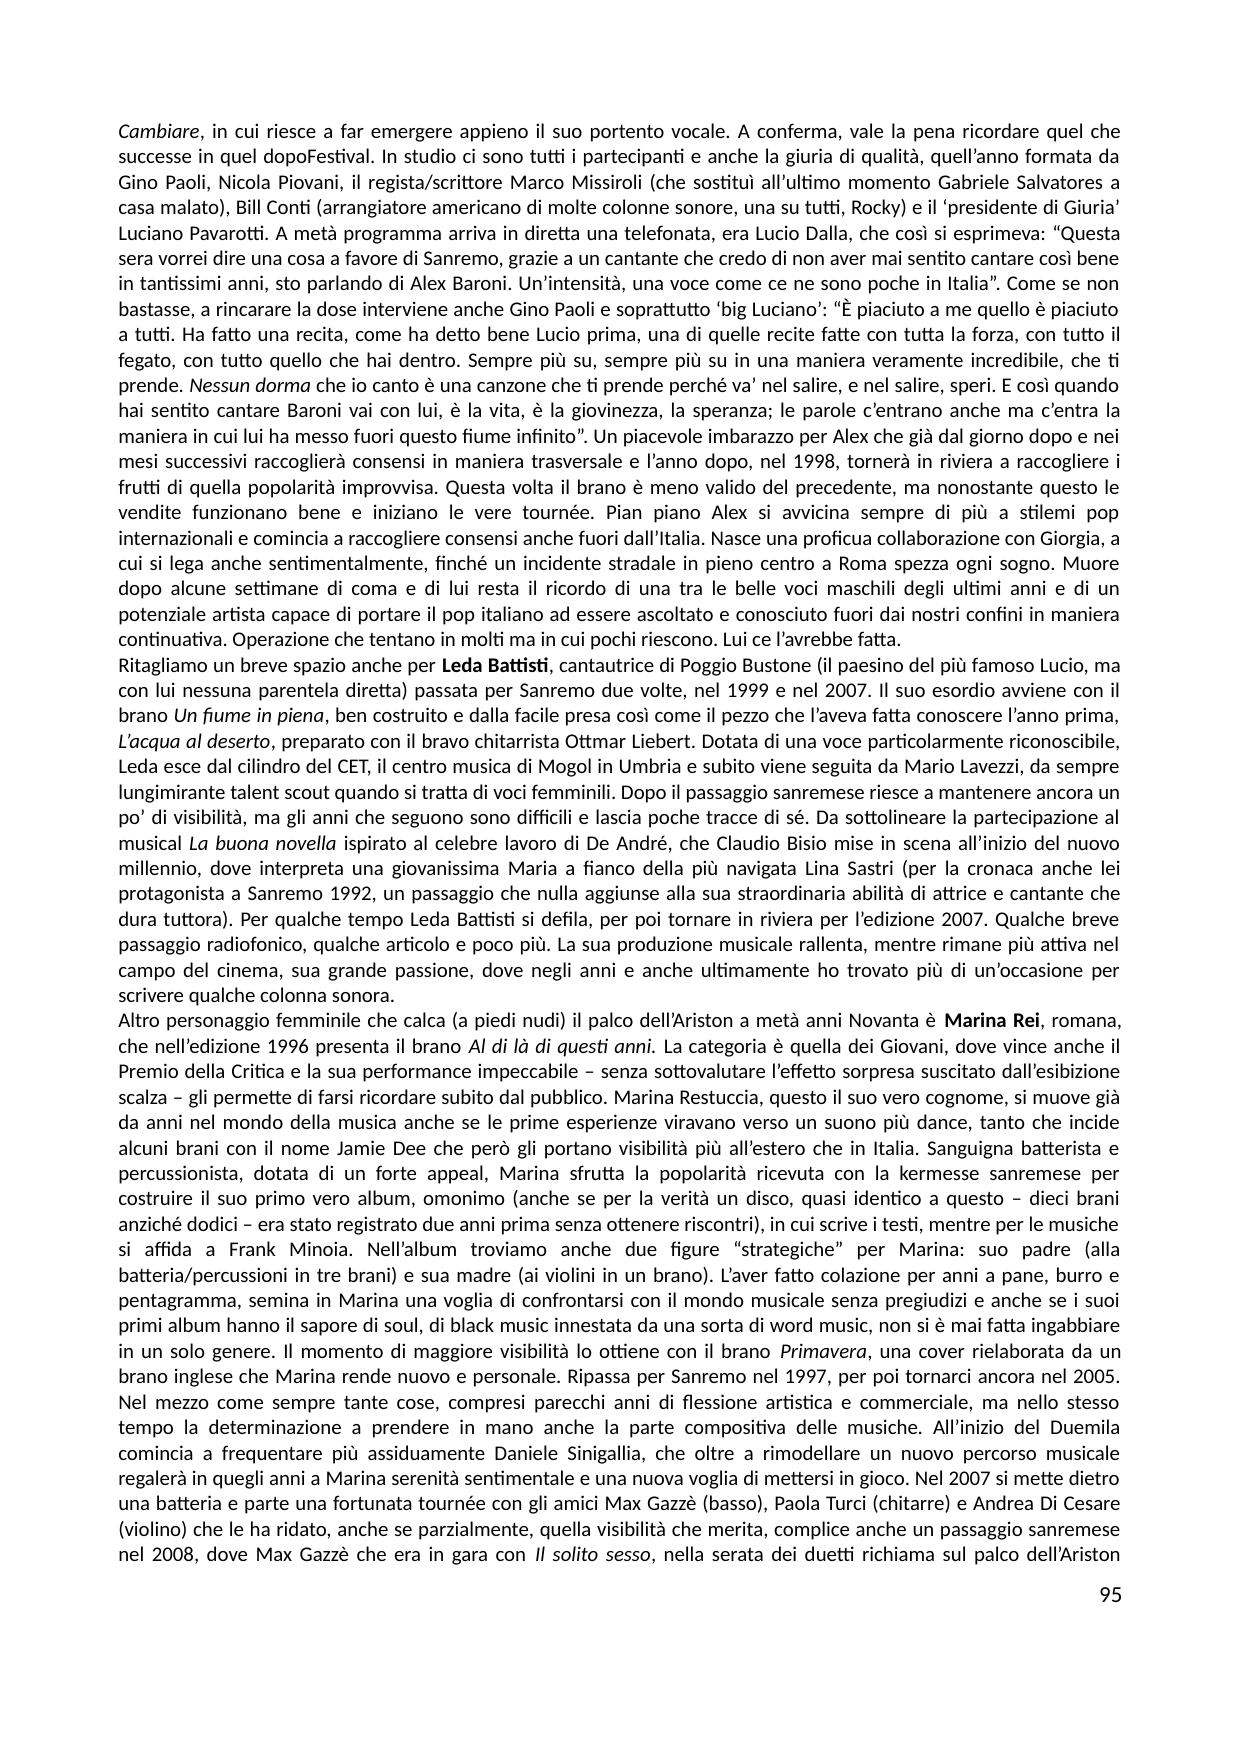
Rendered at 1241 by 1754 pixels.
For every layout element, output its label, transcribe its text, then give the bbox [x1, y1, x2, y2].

text Cambiare, in cui riesce a far emergere appieno il suo portento vocale. A conferma, vale la pena ricordare quel che successe in quel dopoFestival. In studio ci sono tutti i partecipanti e anche la giuria di qualità, quell’anno formata da Gino Paoli, Nicola Piovani, il regista/scrittore Marco Missiroli (che sostituì all’ultimo momento Gabriele Salvatores a casa malato), Bill Conti (arrangiatore americano di molte colonne sonore, una su tutti, Rocky) e il ‘presidente di Giuria’ Luciano Pavarotti. A metà programma arriva in diretta una telefonata, era Lucio Dalla, che così si esprimeva: “Questa sera vorrei dire una cosa a favore di Sanremo, grazie a un cantante che credo di non aver mai sentito cantare così bene in tantissimi anni, sto parlando di Alex Baroni. Un’intensità, una voce come ce ne sono poche in Italia”. Come se non bastasse, a rincarare la dose interviene anche Gino Paoli e soprattutto ‘big Luciano’: “È piaciuto a me quello è piaciuto a tutti. Ha fatto una recita, come ha detto bene Lucio prima, una di quelle recite fatte con tutta la forza, con tutto il fegato, con tutto quello che hai dentro. Sempre più su, sempre più su in una maniera veramente incredibile, che ti prende. Nessun dorma che io canto è una canzone che ti prende perché va’ nel salire, e nel salire, speri. E così quando hai sentito cantare Baroni vai con lui, è la vita, è la giovinezza, la speranza; le parole c’entrano anche ma c’entra la maniera in cui lui ha messo fuori questo fiume infinito”. Un piacevole imbarazzo per Alex che già dal giorno dopo e nei mesi successivi raccoglierà consensi in maniera trasversale e l’anno dopo, nel 1998, tornerà in riviera a raccogliere i frutti di quella popolarità improvvisa. Questa volta il brano è meno valido del precedente, ma nonostante questo le vendite funzionano bene e iniziano le vere tournée. Pian piano Alex si avvicina sempre di più a stilemi pop internazionali e comincia a raccogliere consensi anche fuori dall’Italia. Nasce una proficua collaborazione con Giorgia, a cui si lega anche sentimentalmente, finché un incidente stradale in pieno centro a Roma spezza ogni sogno. Muore dopo alcune settimane di coma e di lui resta il ricordo di una tra le belle voci maschili degli ultimi anni e di un potenziale artista capace di portare il pop italiano ad essere ascoltato e conosciuto fuori dai nostri confini in maniera continuativa. Operazione che tentano in molti ma in cui pochi riescono. Lui ce l’avrebbe fatta. [118, 118, 1122, 652]
text Ritagliamo un breve spazio anche per Leda Battisti, cantautrice di Poggio Bustone (il paesino del più famoso Lucio, ma con lui nessuna parentela diretta) passata per Sanremo due volte, nel 1999 e nel 2007. Il suo esordio avviene con il brano Un fiume in piena, ben costruito e dalla facile presa così come il pezzo che l’aveva fatta conoscere l’anno prima, L’acqua al deserto, preparato con il bravo chitarrista Ottmar Liebert. Dotata di una voce particolarmente riconoscibile, Leda esce dal cilindro del CET, il centro musica di Mogol in Umbria e subito viene seguita da Mario Lavezzi, da sempre lungimirante talent scout quando si tratta di voci femminili. Dopo il passaggio sanremese riesce a mantenere ancora un po’ di visibilità, ma gli anni che seguono sono difficili e lascia poche tracce di sé. Da sottolineare la partecipazione al musical La buona novella ispirato al celebre lavoro di De André, che Claudio Bisio mise in scena all’inizio del nuovo millennio, dove interpreta una giovanissima Maria a fianco della più navigata Lina Sastri (per la cronaca anche lei protagonista a Sanremo 1992, un passaggio che nulla aggiunse alla sua straordinaria abilità di attrice e cantante che dura tuttora). Per qualche tempo Leda Battisti si defila, per poi tornare in riviera per l’edizione 2007. Qualche breve passaggio radiofonico, qualche articolo e poco più. La sua produzione musicale rallenta, mentre rimane più attiva nel campo del cinema, sua grande passione, dove negli anni e anche ultimamente ho trovato più di un’occasione per scrivere qualche colonna sonora. [118, 652, 1122, 1008]
text Altro personaggio femminile che calca (a piedi nudi) il palco dell’Ariston a metà anni Novanta è Marina Rei, romana, che nell’edizione 1996 presenta il brano Al di là di questi anni. La categoria è quella dei Giovani, dove vince anche il Premio della Critica e la sua performance impeccabile – senza sottovalutare l’effetto sorpresa suscitato dall’esibizione scalza – gli permette di farsi ricordare subito dal pubblico. Marina Restuccia, questo il suo vero cognome, si muove già da anni nel mondo della musica anche se le prime esperienze viravano verso un suono più dance, tanto che incide alcuni brani con il nome Jamie Dee che però gli portano visibilità più all’estero che in Italia. Sanguigna batterista e percussionista, dotata di un forte appeal, Marina sfrutta la popolarità ricevuta con la kermesse sanremese per costruire il suo primo vero album, omonimo (anche se per la verità un disco, quasi identico a questo – dieci brani anziché dodici – era stato registrato due anni prima senza ottenere riscontri), in cui scrive i testi, mentre per le musiche si affida a Frank Minoia. Nell’album troviamo anche due figure “strategiche” per Marina: suo padre (alla batteria/percussioni in tre brani) e sua madre (ai violini in un brano). L’aver fatto colazione per anni a pane, burro e pentagramma, semina in Marina una voglia di confrontarsi con il mondo musicale senza pregiudizi e anche se i suoi primi album hanno il sapore di soul, di black music innestata da una sorta di word music, non si è mai fatta ingabbiare in un solo genere. Il momento di maggiore visibilità lo ottiene con il brano Primavera, una cover rielaborata da un brano inglese che Marina rende nuovo e personale. Ripassa per Sanremo nel 1997, per poi tornarci ancora nel 2005. Nel mezzo come sempre tante cose, compresi parecchi anni di flessione artistica e commerciale, ma nello stesso tempo la determinazione a prendere in mano anche la parte compositiva delle musiche. All’inizio del Duemila comincia a frequentare più assiduamente Daniele Sinigallia, che oltre a rimodellare un nuovo percorso musicale regalerà in quegli anni a Marina serenità sentimentale e una nuova voglia di mettersi in gioco. Nel 2007 si mette dietro una batteria e parte una fortunata tournée con gli amici Max Gazzè (basso), Paola Turci (chitarre) e Andrea Di Cesare (violino) che le ha ridato, anche se parzialmente, quella visibilità che merita, complice anche un passaggio sanremese nel 2008, dove Max Gazzè che era in gara con Il solito sesso, nella serata dei duetti richiama sul palco dell’Ariston [118, 1008, 1122, 1567]
